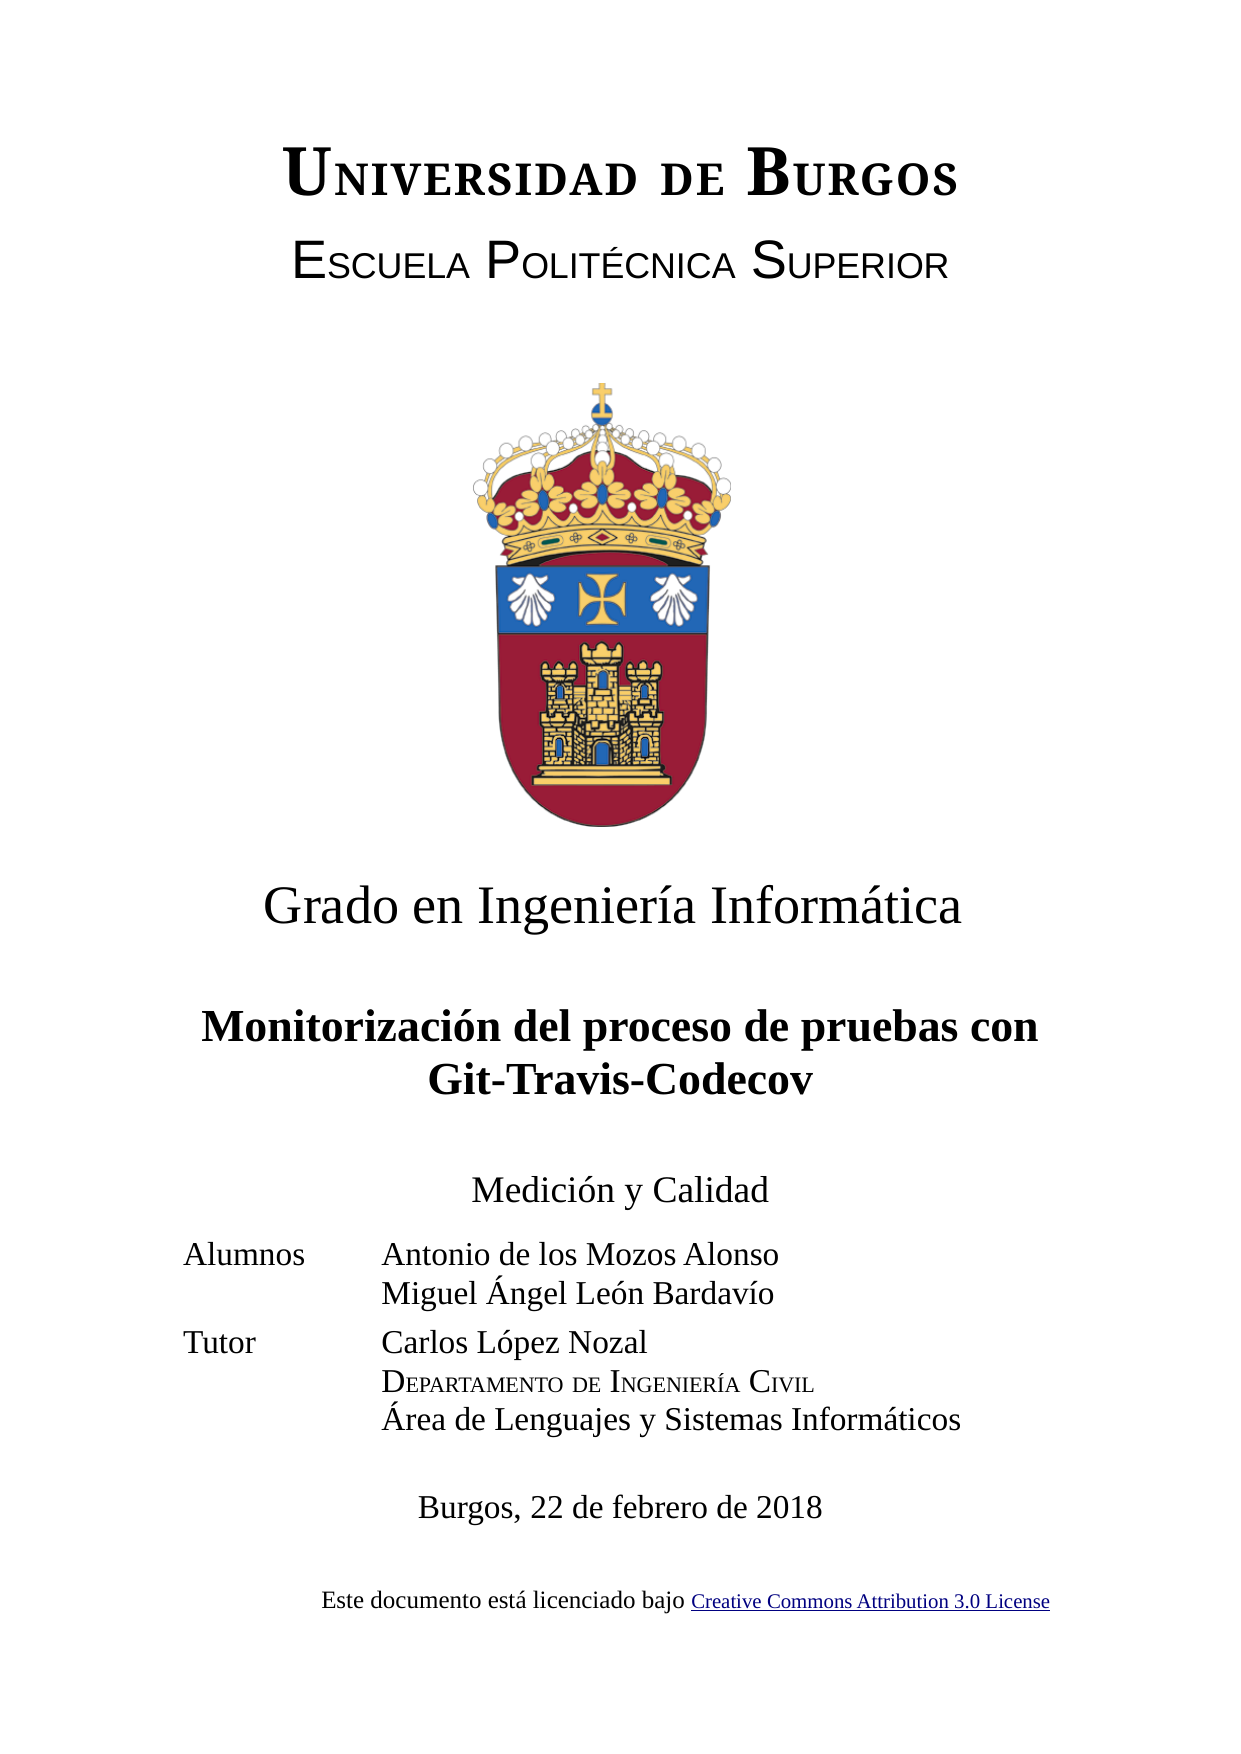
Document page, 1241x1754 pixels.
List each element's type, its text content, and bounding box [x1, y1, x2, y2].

table_cell Antonio de los Mozos Alonso Miguel Ángel León Bardavío [376, 1229, 1063, 1317]
table_cell Grado en Ingeniería Informática Monitorización del proceso de pruebas con Git-Travis-Codecov Medición y Calidad [177, 349, 1063, 1229]
table_header Universidad de Burgos Escuela Politécnica Superior [177, 118, 1063, 349]
text Este documento está licenciado bajo Creative Commons Attribution 3.0 License [177, 1560, 1063, 1614]
picture [387, 383, 817, 827]
table_cell Alumnos [177, 1229, 376, 1317]
table_cell Burgos, 22 de febrero de 2018 [177, 1444, 1063, 1532]
table_cell Tutor [177, 1317, 376, 1443]
table_cell Carlos López Nozal Departamento de Ingeniería Civil Área de Lenguajes y Sistemas Informáticos [376, 1317, 1063, 1443]
